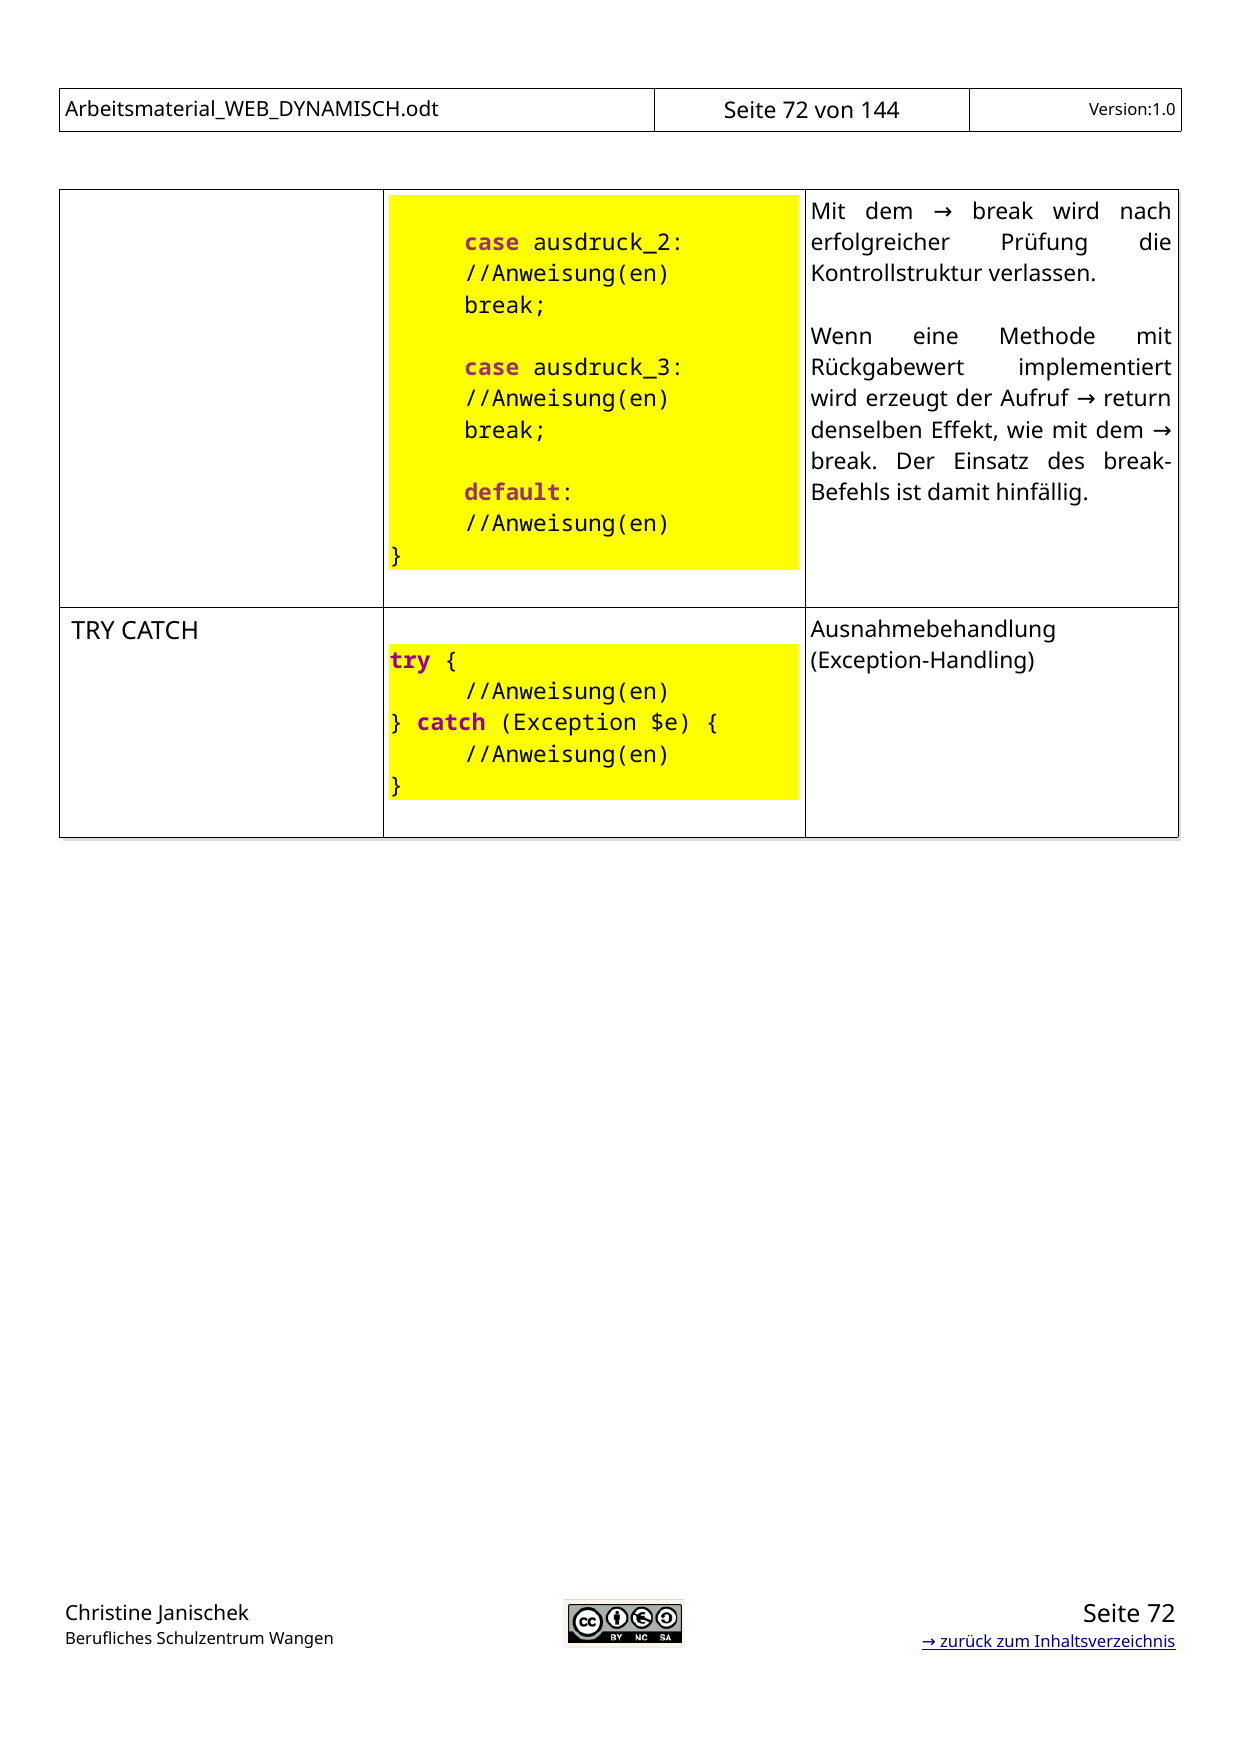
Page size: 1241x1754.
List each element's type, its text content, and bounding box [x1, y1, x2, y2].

table_cell [60, 190, 383, 607]
table_cell TRY CATCH [60, 608, 383, 837]
table_cell try { //Anweisung(en) } catch (Exception $e) { //Anweisung(en) } [384, 608, 805, 837]
picture [563, 1598, 685, 1648]
table_cell Mit dem → break wird nach erfolgreicher Prüfung die Kontrollstruktur verlassen. Wenn eine Methode mit Rückgabewert implementiert wird erzeugt der Aufruf → return denselben Effekt, wie mit dem → break. Der Einsatz des break-Befehls ist damit hinfällig. [806, 190, 1178, 607]
table_cell Ausnahmebehandlung (Exception-Handling) [806, 608, 1178, 837]
table_cell case ausdruck_2: //Anweisung(en) break; case ausdruck_3: //Anweisung(en) break; default: //Anweisung(en) } [384, 190, 805, 607]
